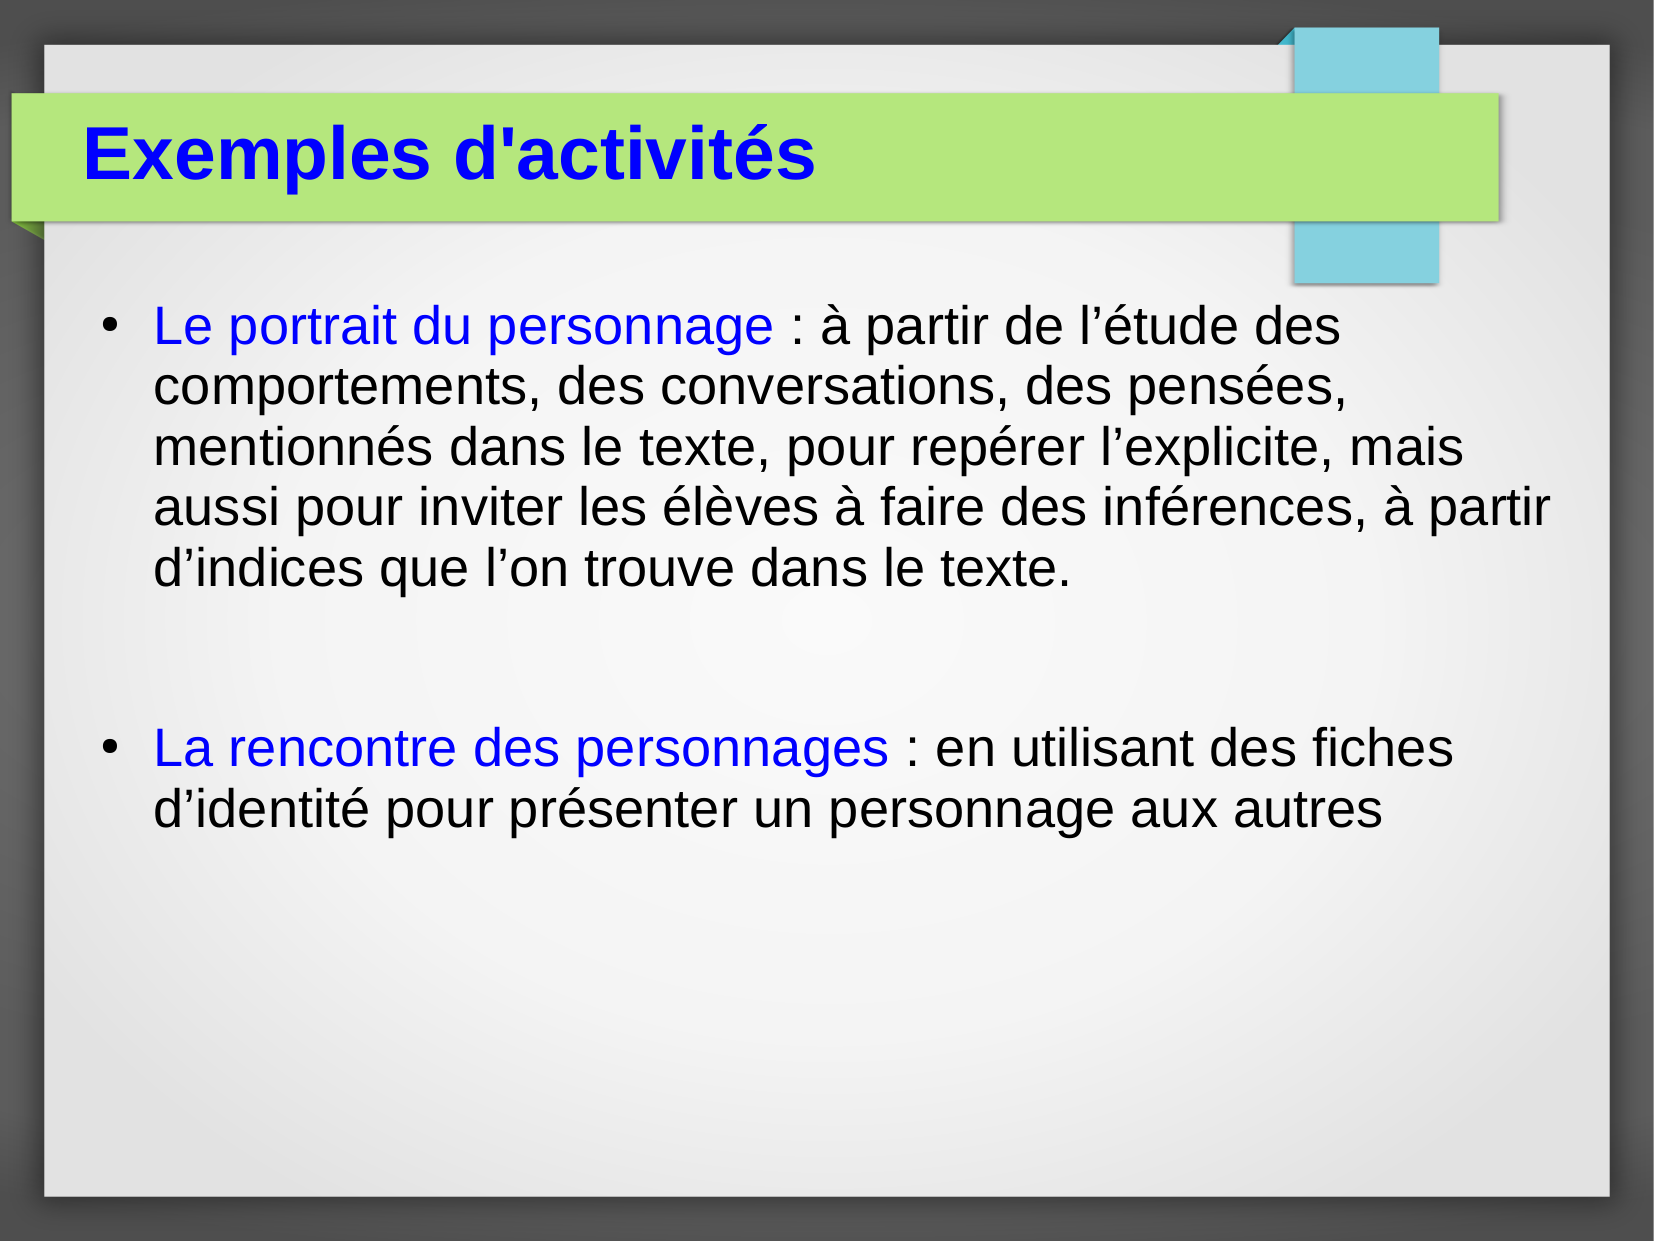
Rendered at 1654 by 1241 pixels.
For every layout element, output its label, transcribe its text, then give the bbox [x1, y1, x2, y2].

list Le portrait du personnage : à partir de l’étude des comportements, des conversations, des pensées, mentionnés dans le texte, pour repérer l’explicite, mais aussi pour inviter les élèves à faire des inférences, à partir d’indices que l’on trouve dans le texte. La rencontre des personnages : en utilisant des fiches d’identité pour présenter un personnage aux autres [82, 295, 1571, 1015]
title Exemples d'activités [82, 94, 1264, 213]
picture [0, 0, 1654, 1241]
